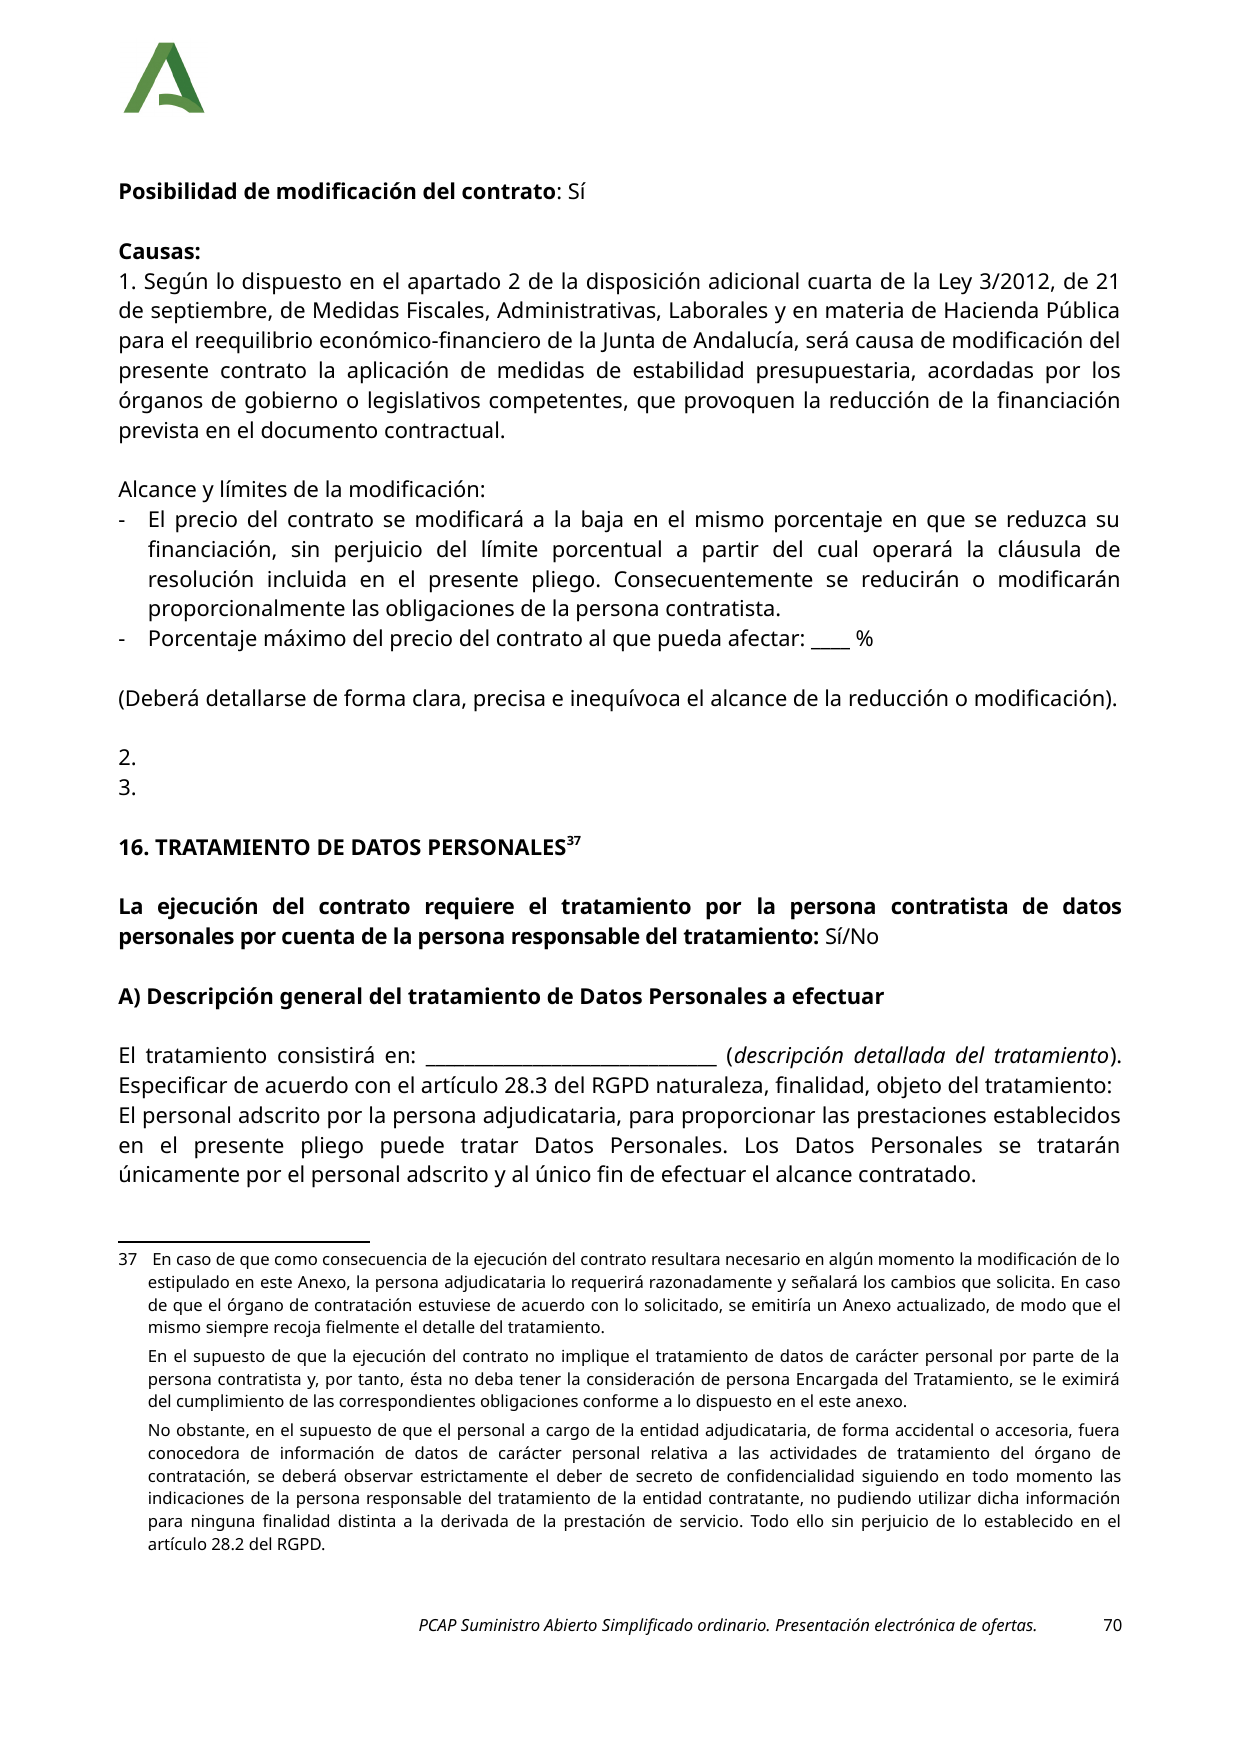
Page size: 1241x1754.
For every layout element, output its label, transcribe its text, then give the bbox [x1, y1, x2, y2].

text 16. TRATAMIENTO DE DATOS PERSONALES [118, 832, 1122, 862]
text 2. [118, 742, 1122, 772]
picture [119, 38, 209, 117]
text - El precio del contrato se modificará a la baja en el mismo porcentaje en que se reduzca su financiación, sin perjuicio del límite porcentual a partir del cual operará la cláusula de resolución incluida en el presente pliego. Consecuentemente se reducirán o modificarán proporcionalmente las obligaciones de la persona contratista. [118, 504, 1122, 623]
text El tratamiento consistirá en: ______________________________ (descripción detallada del tratamiento). Especificar de acuerdo con el artículo 28.3 del RGPD naturaleza, finalidad, objeto del tratamiento: [118, 1040, 1122, 1100]
text No obstante, en el supuesto de que el personal a cargo de la entidad adjudicataria, de forma accidental o accesoria, fuera conocedora de información de datos de carácter personal relativa a las actividades de tratamiento del órgano de contratación, se deberá observar estrictamente el deber de secreto de confidencialidad siguiendo en todo momento las indicaciones de la persona responsable del tratamiento de la entidad contratante, no pudiendo utilizar dicha información para ninguna finalidad distinta a la derivada de la prestación de servicio. Todo ello sin perjuicio de lo establecido en el artículo 28.2 del RGPD. [118, 1419, 1122, 1555]
text En caso de que como consecuencia de la ejecución del contrato resultara necesario en algún momento la modificación de lo estipulado en este Anexo, la persona adjudicataria lo requerirá razonadamente y señalará los cambios que solicita. En caso de que el órgano de contratación estuviese de acuerdo con lo solicitado, se emitiría un Anexo actualizado, de modo que el mismo siempre recoja fielmente el detalle del tratamiento. [118, 1248, 1122, 1339]
text (Deberá detallarse de forma clara, precisa e inequívoca el alcance de la reducción o modificación). [118, 683, 1122, 713]
text Posibilidad de modificación del contrato: Sí [118, 176, 1122, 206]
text A) Descripción general del tratamiento de Datos Personales a efectuar [118, 981, 1122, 1011]
text La ejecución del contrato requiere el tratamiento por la persona contratista de datos personales por cuenta de la persona responsable del tratamiento: Sí/No [118, 891, 1122, 951]
text Causas: [118, 236, 1122, 266]
text 3. [118, 772, 1122, 802]
text En el supuesto de que la ejecución del contrato no implique el tratamiento de datos de carácter personal por parte de la persona contratista y, por tanto, ésta no deba tener la consideración de persona Encargada del Tratamiento, se le eximirá del cumplimiento de las correspondientes obligaciones conforme a lo dispuesto en el este anexo. [118, 1345, 1122, 1413]
text 1. Según lo dispuesto en el apartado 2 de la disposición adicional cuarta de la Ley 3/2012, de 21 de septiembre, de Medidas Fiscales, Administrativas, Laborales y en materia de Hacienda Pública para el reequilibrio económico-financiero de la Junta de Andalucía, será causa de modificación del presente contrato la aplicación de medidas de estabilidad presupuestaria, acordadas por los órganos de gobierno o legislativos competentes, que provoquen la reducción de la financiación prevista en el documento contractual. [118, 266, 1122, 444]
text Alcance y límites de la modificación: [118, 474, 1122, 504]
text - Porcentaje máximo del precio del contrato al que pueda afectar: ____ % [118, 623, 1122, 653]
text El personal adscrito por la persona adjudicataria, para proporcionar las prestaciones establecidos en el presente pliego puede tratar Datos Personales. Los Datos Personales se tratarán únicamente por el personal adscrito y al único fin de efectuar el alcance contratado. [118, 1100, 1122, 1189]
